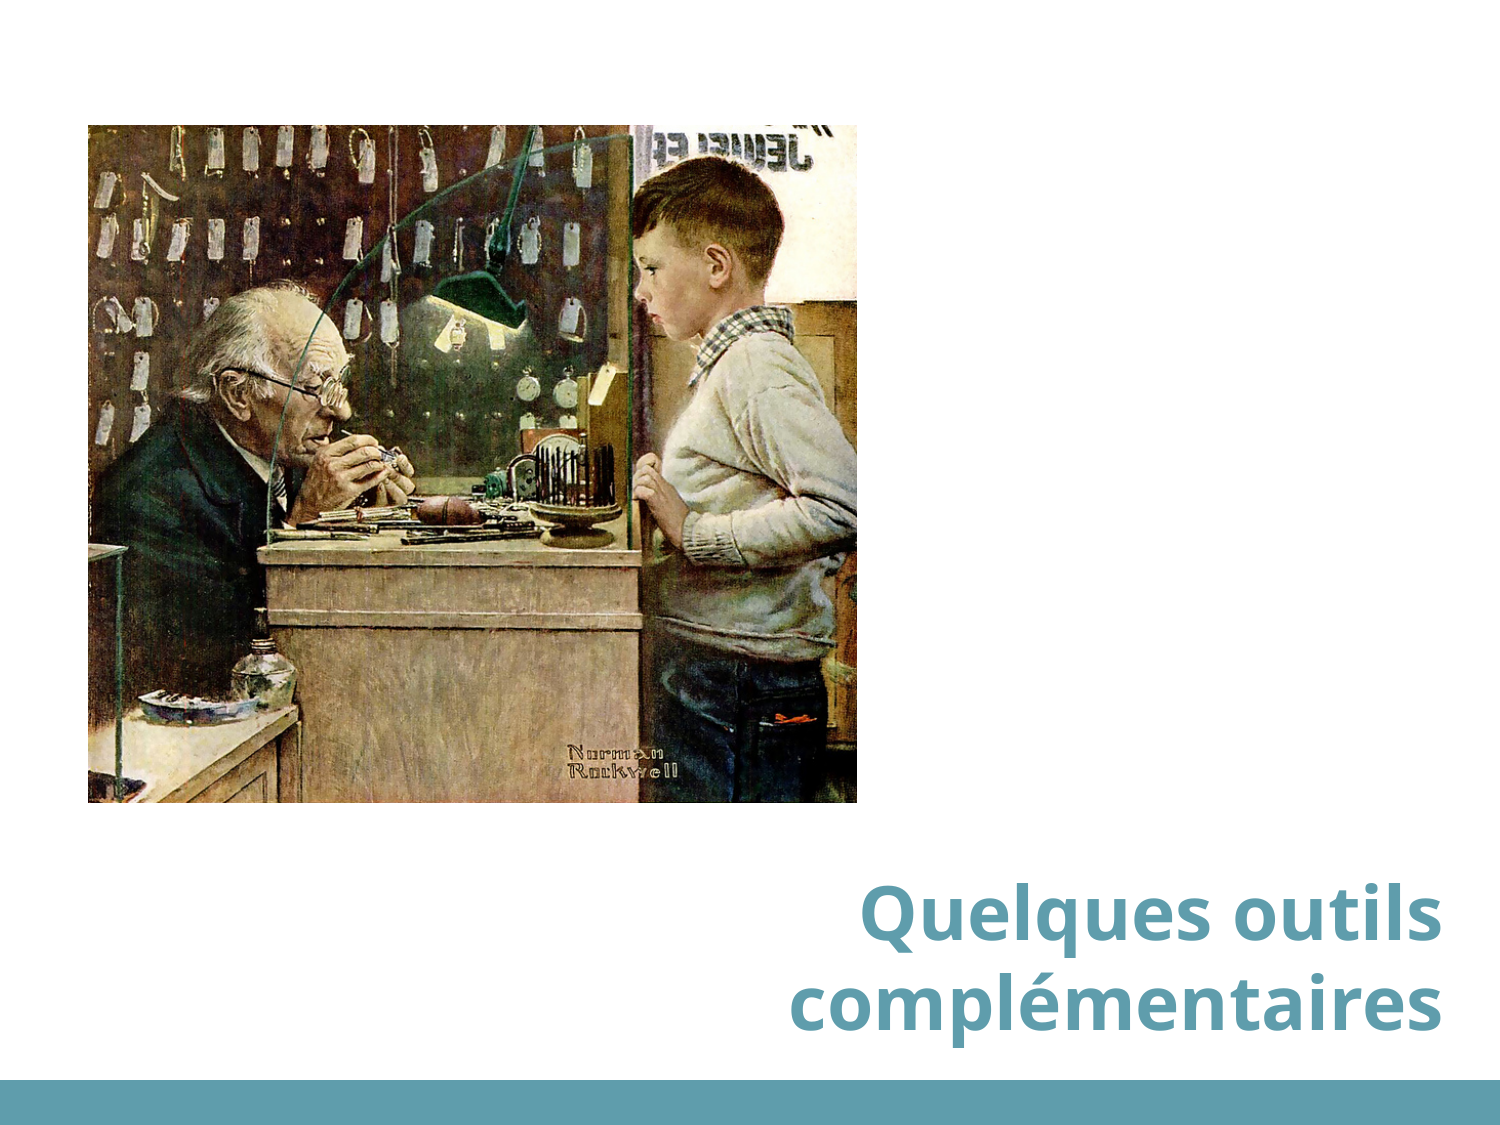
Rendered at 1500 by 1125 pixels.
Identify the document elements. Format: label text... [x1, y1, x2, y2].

picture [88, 125, 857, 803]
text_box Quelques outils complémentaires [690, 857, 1459, 1053]
text_box [0, 1082, 1500, 1125]
